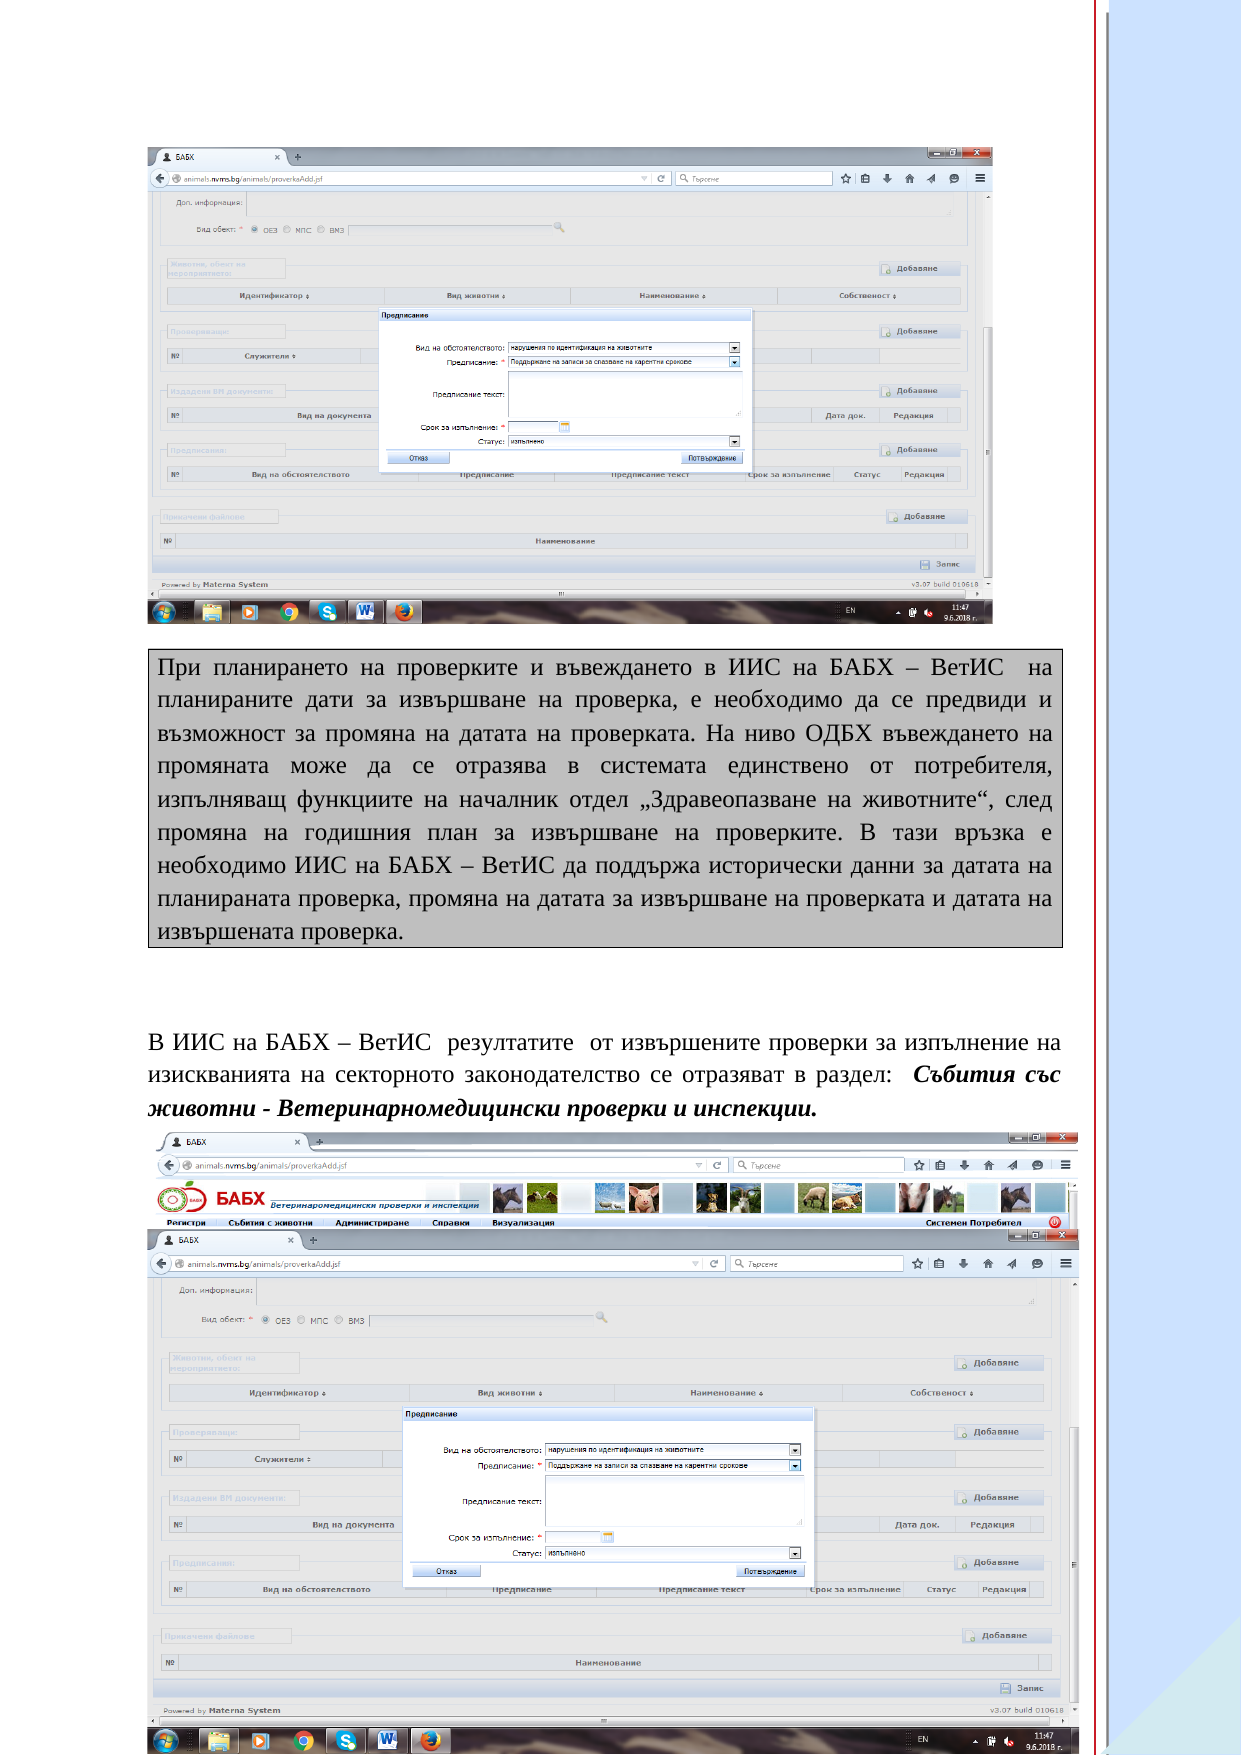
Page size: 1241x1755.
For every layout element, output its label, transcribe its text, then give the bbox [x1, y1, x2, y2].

text При планирането на проверките и въвеждането в ИИС на БАБХ – ВетИС на планираните дати за извършване на проверка, е необходимо да се предвиди и възможност за промяна на датата на проверката. На ниво ОДБХ въвеждането на промяната може да се отразява в системата единствено от потребителя, изпълняващ функциите на началник отдел „Здравеопазване на животните“, след промяна на годишния план за извършване на проверките. В тази връзка е необходимо ИИС на БАБХ – ВетИС да поддържа исторически данни за датата на планираната проверка, промяна на датата за извършване на проверката и датата на извършената проверка. [149, 650, 1062, 947]
text В ИИС на БАБХ – ВетИС резултатите от извършените проверки за изпълнение на изискванията на секторното законодателство се отразяват в раздел: Събития със животни - Ветеринарномедицински проверки и инспекции. [148, 1027, 1063, 1121]
